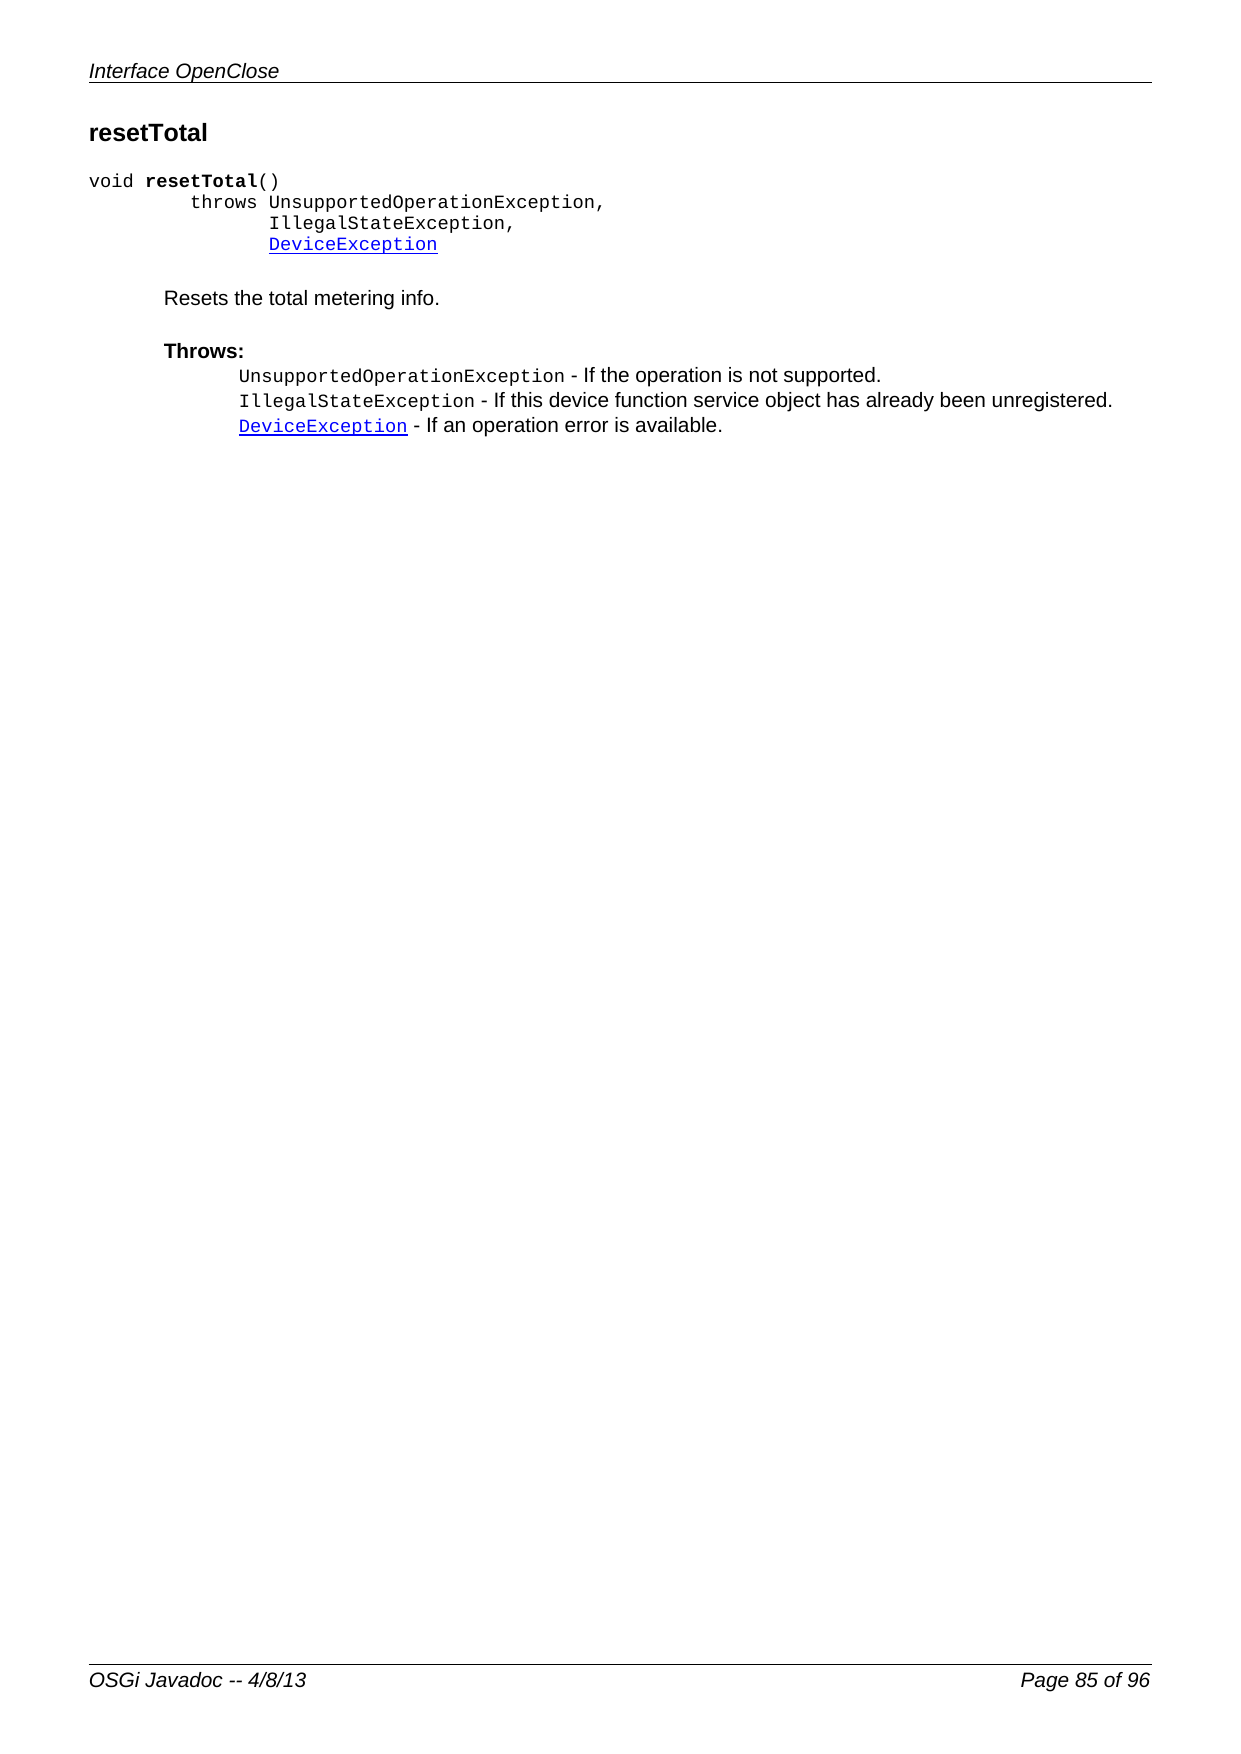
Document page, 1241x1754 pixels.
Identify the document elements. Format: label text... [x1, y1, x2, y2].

text Throws: [163, 339, 1152, 363]
text Resets the total metering info. [163, 286, 1152, 309]
text void resetTotal() throws UnsupportedOperationException, IllegalStateException, DeviceException [88, 171, 1152, 256]
text IllegalStateException - If this device function service object has already been unregistered. [238, 388, 1152, 413]
text UnsupportedOperationException - If the operation is not supported. [238, 363, 1152, 388]
subtitle resetTotal [88, 118, 1152, 147]
text DeviceException - If an operation error is available. [238, 413, 1152, 438]
